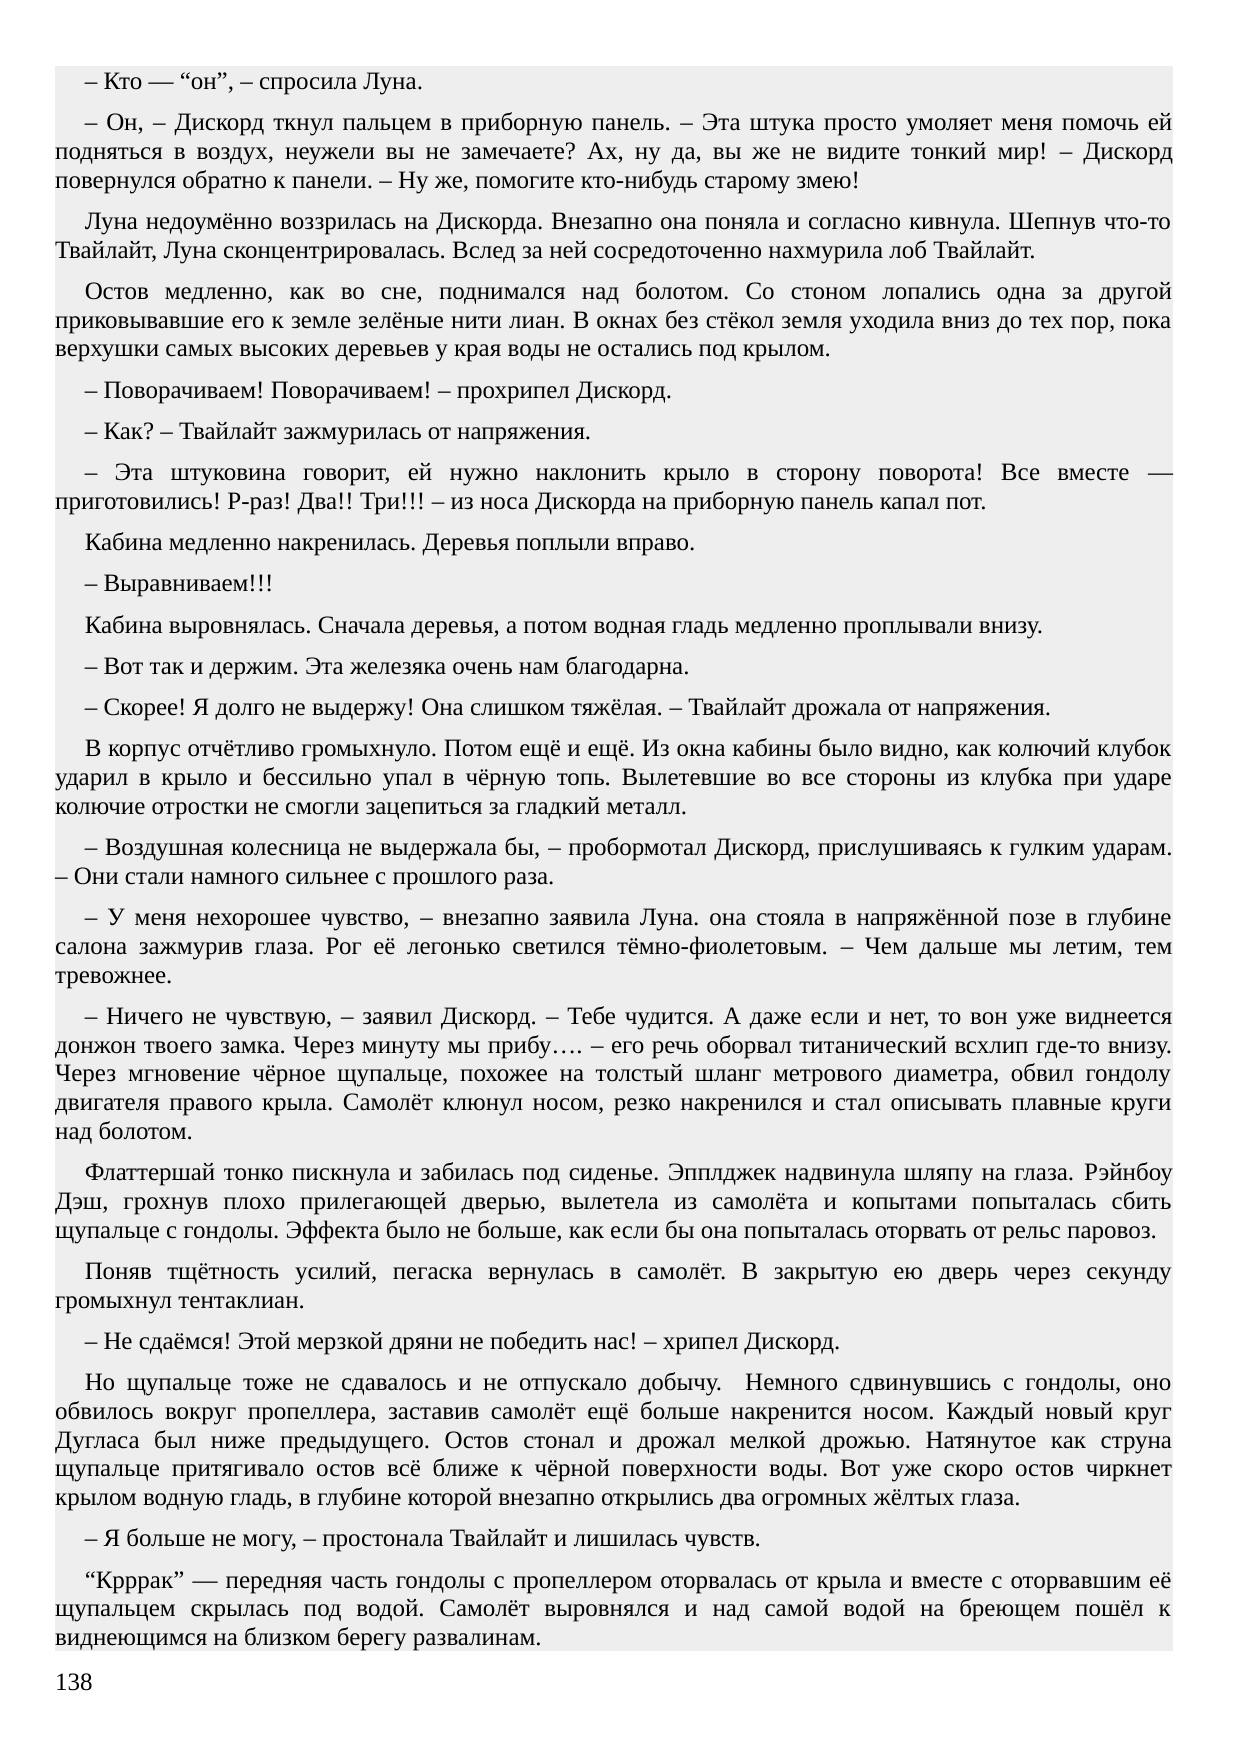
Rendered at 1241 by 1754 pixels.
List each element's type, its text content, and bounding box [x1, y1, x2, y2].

text Кабина выровнялась. Сначала деревья, а потом водная гладь медленно проплывали внизу. [55, 610, 1173, 638]
text Флаттершай тонко пискнула и забилась под сиденье. Эпплджек надвинула шляпу на глаза. Рэйнбоу Дэш, грохнув плохо прилегающей дверью, вылетела из самолёта и копытами попыталась сбить щупальце с гондолы. Эффекта было не больше, как если бы она попыталась оторвать от рельс паровоз. [55, 1157, 1173, 1243]
text “Крррак” — передняя часть гондолы с пропеллером оторвалась от крыла и вместе с оторвавшим её щупальцем скрылась под водой. Самолёт выровнялся и над самой водой на бреющем пошёл к виднеющимся на близком берегу развалинам. [55, 1565, 1173, 1651]
text Луна недоумённо воззрилась на Дискорда. Внезапно она поняла и согласно кивнула. Шепнув что-то Твайлайт, Луна сконцентрировалась. Вслед за ней сосредоточенно нахмурила лоб Твайлайт. [55, 206, 1173, 263]
text В корпус отчётливо громыхнуло. Потом ещё и ещё. Из окна кабины было видно, как колючий клубок ударил в крыло и бессильно упал в чёрную топь. Вылетевшие во все стороны из клубка при ударе колючие отростки не смогли зацепиться за гладкий металл. [55, 733, 1173, 820]
text Остов медленно, как во сне, поднимался над болотом. Со стоном лопались одна за другой приковывавшие его к земле зелёные нити лиан. В окнах без стёкол земля уходила вниз до тех пор, пока верхушки самых высоких деревьев у края воды не остались под крылом. [55, 276, 1173, 362]
text Но щупальце тоже не сдавалось и не отпускало добычу. Немного сдвинувшись с гондолы, оно обвилось вокруг пропеллера, заставив самолёт ещё больше накренится носом. Каждый новый круг Дугласа был ниже предыдущего. Остов стонал и дрожал мелкой дрожью. Натянутое как струна щупальце притягивало остов всё ближе к чёрной поверхности воды. Вот уже скоро остов чиркнет крылом водную гладь, в глубине которой внезапно открылись два огромных жёлтых глаза. [55, 1367, 1173, 1511]
text – Как? – Твайлайт зажмурилась от напряжения. [55, 416, 1173, 445]
text Кабина медленно накренилась. Деревья поплыли вправо. [55, 527, 1173, 556]
text – Выравниваем!!! [55, 568, 1173, 597]
text – Скорее! Я долго не выдержу! Она слишком тяжёлая. – Твайлайт дрожала от напряжения. [55, 692, 1173, 721]
text – У меня нехорошее чувство, – внезапно заявила Луна. она стояла в напряжённой позе в глубине салона зажмурив глаза. Рог её легонько светился тёмно-фиолетовым. – Чем дальше мы летим, тем тревожнее. [55, 902, 1173, 988]
text – Поворачиваем! Поворачиваем! – прохрипел Дискорд. [55, 375, 1173, 403]
text – Кто — “он”, – спросила Луна. [55, 66, 1173, 95]
text – Вот так и держим. Эта железяка очень нам благодарна. [55, 651, 1173, 680]
text – Эта штуковина говорит, ей нужно наклонить крыло в сторону поворота! Все вместе — приготовились! Р-раз! Два!! Три!!! – из носа Дискорда на приборную панель капал пот. [55, 457, 1173, 515]
text – Не сдаёмся! Этой мерзкой дряни не победить нас! – хрипел Дискорд. [55, 1326, 1173, 1355]
text Поняв тщётность усилий, пегаска вернулась в самолёт. В закрытую ею дверь через секунду громыхнул тентаклиан. [55, 1256, 1173, 1313]
text – Ничего не чувствую, – заявил Дискорд. – Тебе чудится. А даже если и нет, то вон уже виднеется донжон твоего замка. Через минуту мы прибу…. – его речь оборвал титанический всхлип где-то внизу. Через мгновение чёрное щупальце, похожее на толстый шланг метрового диаметра, обвил гондолу двигателя правого крыла. Самолёт клюнул носом, резко накренился и стал описывать плавные круги над болотом. [55, 1001, 1173, 1145]
text – Он, – Дискорд ткнул пальцем в приборную панель. – Эта штука просто умоляет меня помочь ей подняться в воздух, неужели вы не замечаете? Ах, ну да, вы же не видите тонкий мир! – Дискорд повернулся обратно к панели. – Ну же, помогите кто-нибудь старому змею! [55, 107, 1173, 193]
text – Я больше не могу, – простонала Твайлайт и лишилась чувств. [55, 1523, 1173, 1552]
text – Воздушная колесница не выдержала бы, – пробормотал Дискорд, прислушиваясь к гулким ударам. – Они стали намного сильнее с прошлого раза. [55, 832, 1173, 890]
